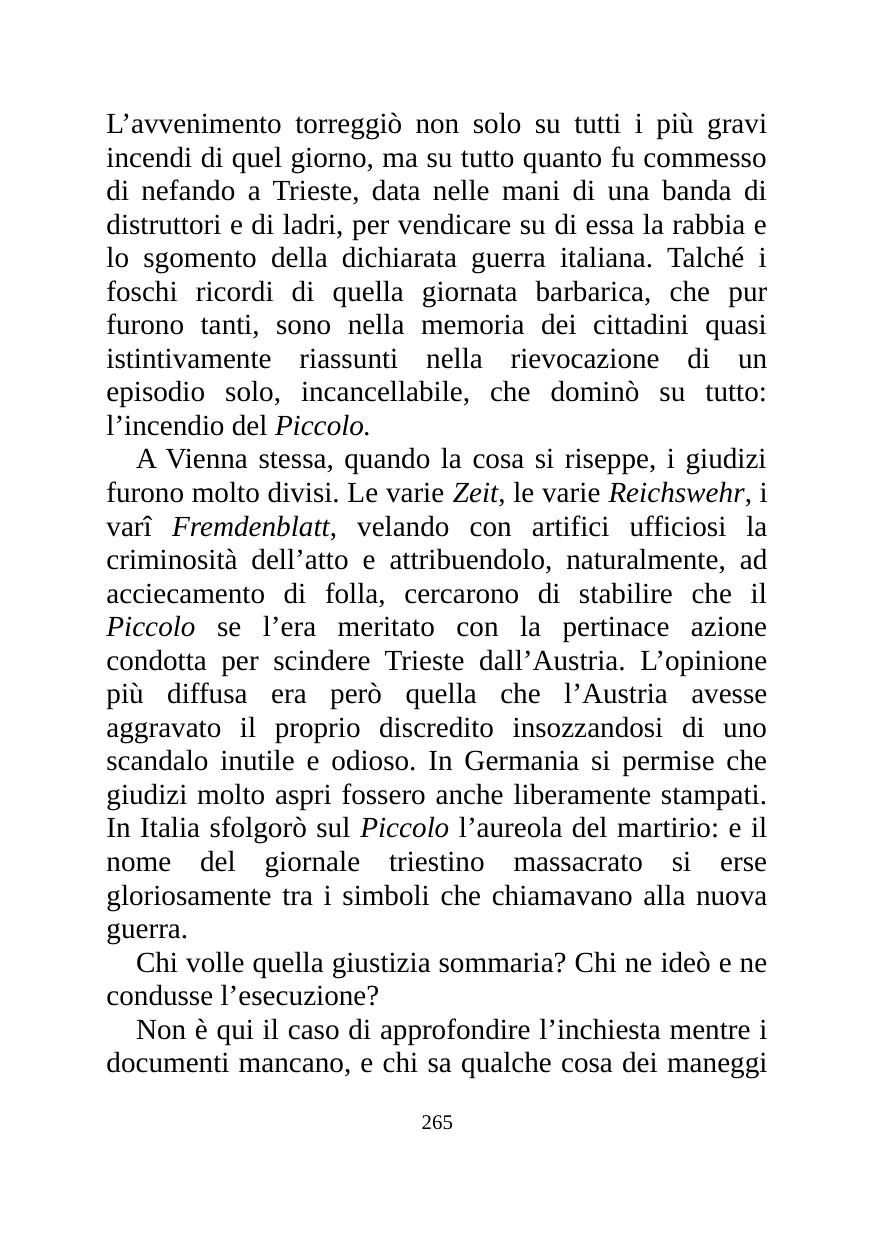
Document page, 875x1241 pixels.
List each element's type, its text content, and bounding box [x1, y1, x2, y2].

text L’avvenimento torreggiò non solo su tutti i più gravi incendi di quel giorno, ma su tutto quanto fu commesso di nefando a Trieste, data nelle mani di una banda di distruttori e di ladri, per vendicare su di essa la rabbia e lo sgomento della dichiarata guerra italiana. Talché i foschi ricordi di quella giornata barbarica, che pur furono tanti, sono nella memoria dei cittadini quasi istintivamente riassunti nella rievocazione di un episodio solo, incancellabile, che dominò su tutto: l’incendio del Piccolo. [106, 106, 768, 442]
text Non è qui il caso di approfondire l’inchiesta mentre i documenti mancano, e chi sa qualche cosa dei maneggi [106, 1012, 768, 1079]
text Chi volle quella giustizia sommaria? Chi ne ideò e ne condusse l’esecuzione? [106, 945, 768, 1012]
text A Vienna stessa, quando la cosa si riseppe, i giudizi furono molto divisi. Le varie Zeit, le varie Reichswehr, i varî Fremdenblatt, velando con artifici ufficiosi la criminosità dell’atto e attribuendolo, naturalmente, ad acciecamento di folla, cercarono di stabilire che il Piccolo se l’era meritato con la pertinace azione condotta per scindere Trieste dall’Austria. L’opinione più diffusa era però quella che l’Austria avesse aggravato il proprio discredito insozzandosi di uno scandalo inutile e odioso. In Germania si permise che giudizi molto aspri fossero anche liberamente stampati. In Italia sfolgorò sul Piccolo l’aureola del martirio: e il nome del giornale triestino massacrato si erse gloriosamente tra i simboli che chiamavano alla nuova guerra. [106, 442, 768, 945]
